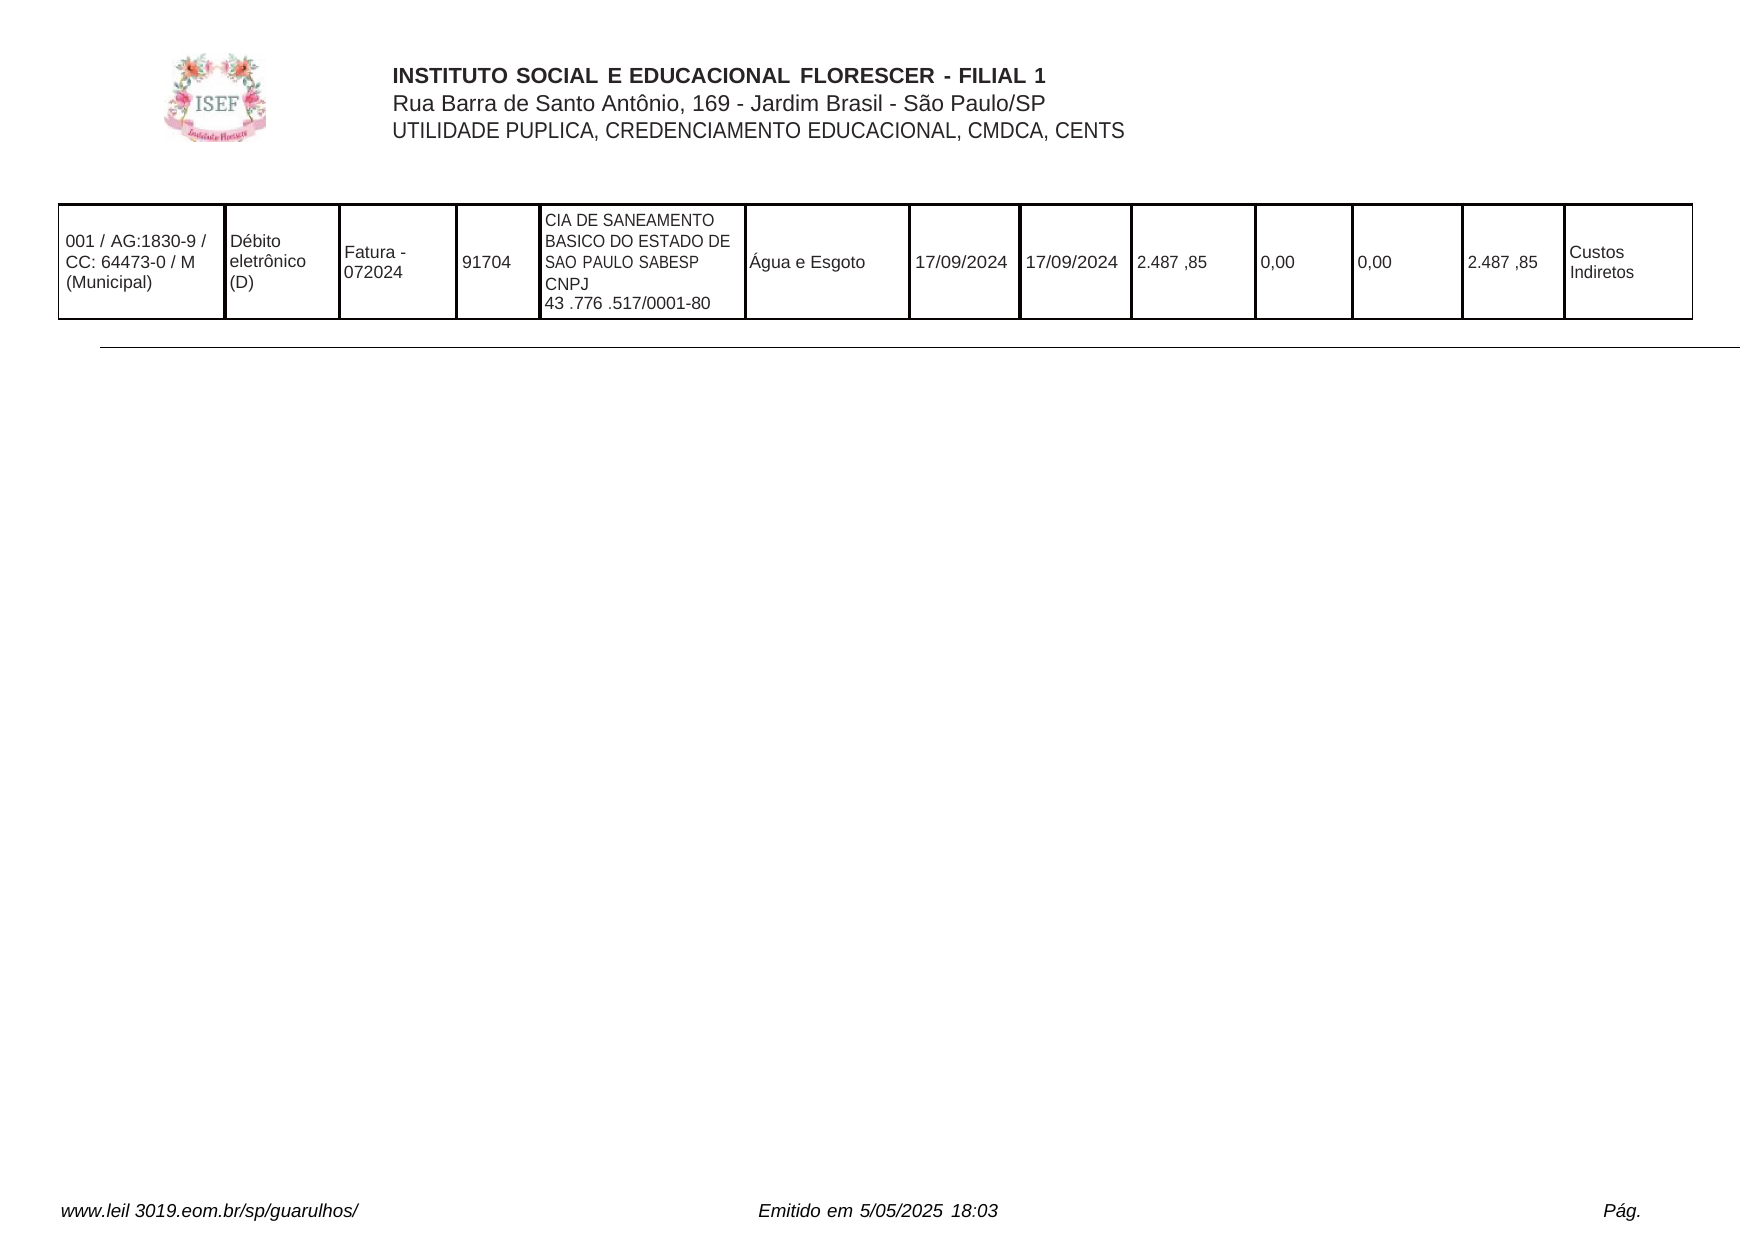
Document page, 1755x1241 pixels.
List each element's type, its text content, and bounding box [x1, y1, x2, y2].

table_cell 0,00 [1354, 206, 1461, 318]
table_cell Água e Esgoto [747, 206, 908, 318]
table_cell 91704 [458, 206, 538, 318]
table_cell Fatura - 072024 [341, 206, 455, 318]
table_cell 17/09/2024 [1022, 206, 1130, 318]
table_cell 2.487 ,85 [1464, 206, 1563, 318]
table_cell CIA DE SANEAMENTO BASICO DO ESTADO DE SAO PAULO SABESP CNPJ 43 .776 .517/0001-80 [542, 206, 744, 318]
table_cell Débito eletrônico (D) [227, 206, 338, 318]
table_cell 001 / AG:1830-9 / CC: 64473-0 / M (Municipal) [59, 206, 223, 318]
table_cell 0,00 [1257, 206, 1351, 318]
table_cell 2.487 ,85 [1133, 206, 1254, 318]
table_cell 17/09/2024 [911, 206, 1018, 318]
table_cell Custos Indiretos [1566, 206, 1692, 318]
